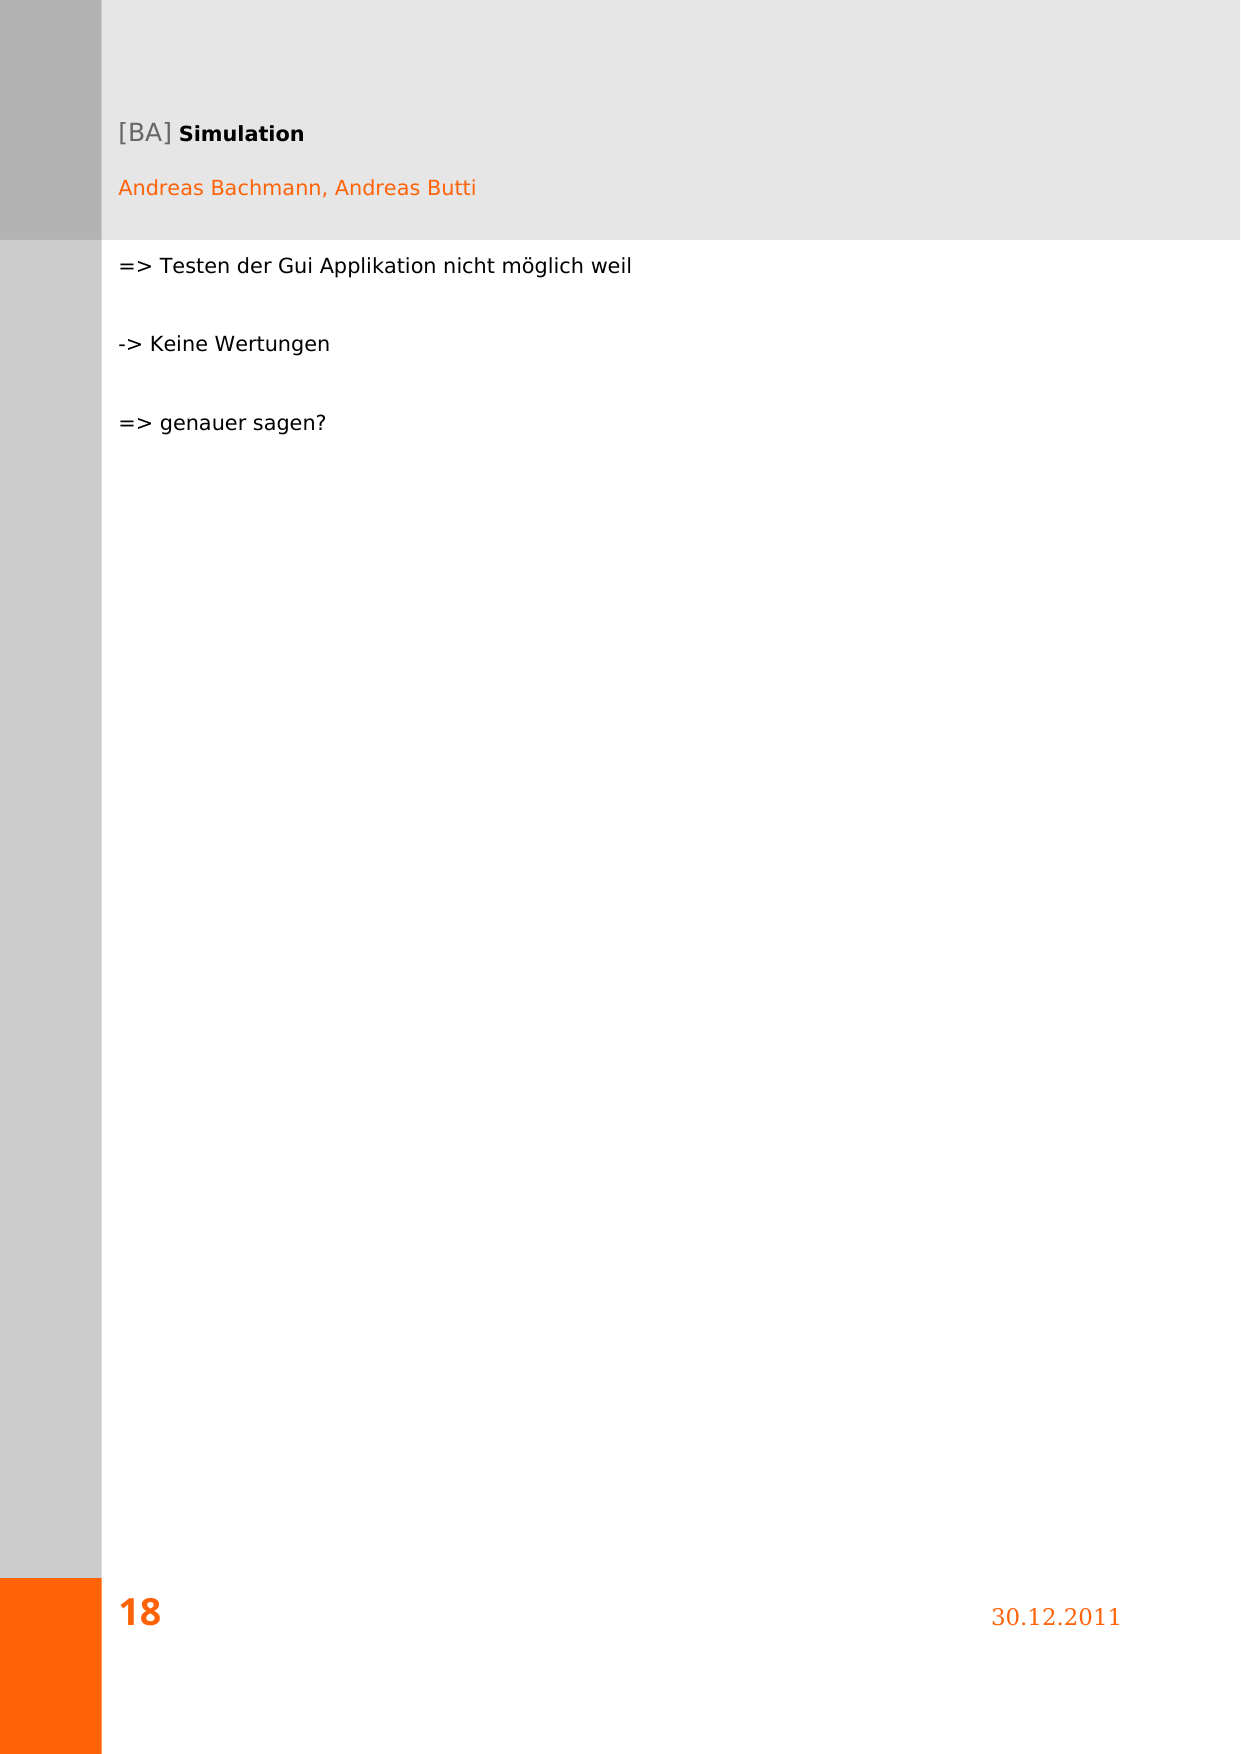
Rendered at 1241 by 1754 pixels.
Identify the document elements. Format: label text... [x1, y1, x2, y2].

text => Testen der Gui Applikation nicht möglich weil [118, 254, 1122, 278]
text => genauer sagen? [118, 411, 1122, 435]
text -> Keine Wertungen [118, 332, 1122, 357]
